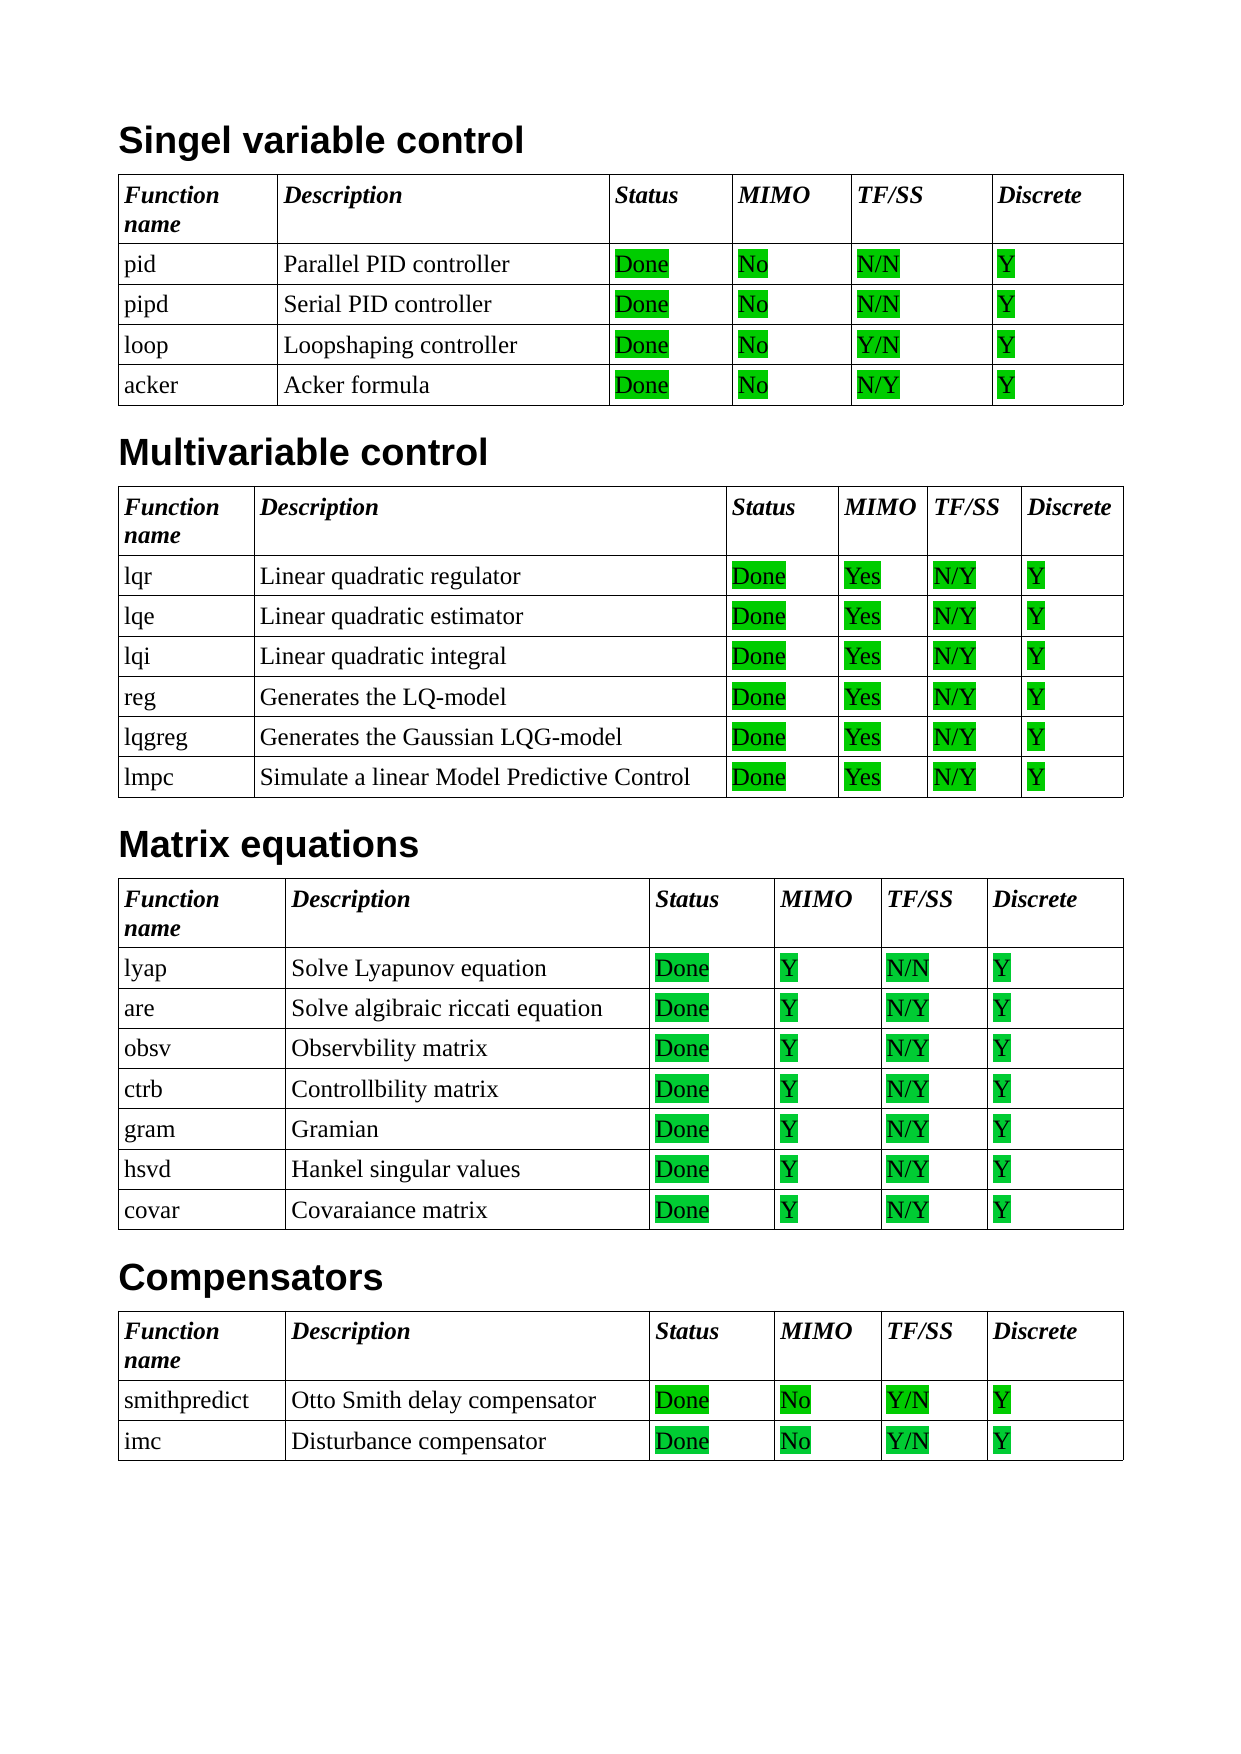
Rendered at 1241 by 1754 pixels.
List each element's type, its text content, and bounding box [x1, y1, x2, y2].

table_cell Y [993, 325, 1123, 364]
table_cell N/Y [882, 1029, 987, 1068]
table_cell N/Y [928, 637, 1021, 676]
table_cell Done [727, 596, 838, 636]
table_cell No [775, 1421, 881, 1460]
table_cell Yes [839, 717, 927, 756]
table_header Status [610, 175, 732, 243]
table_cell Done [650, 1381, 774, 1420]
table_cell Y [1022, 596, 1123, 636]
table_header Status [727, 487, 838, 555]
table_header Description [286, 879, 649, 947]
table_cell Loopshaping controller [278, 325, 609, 364]
subtitle Compensators [118, 1254, 1122, 1298]
table_cell Y [988, 1381, 1123, 1420]
table_cell Y [988, 948, 1123, 987]
table_cell Covaraiance matrix [286, 1190, 649, 1229]
table_header TF/SS [928, 487, 1021, 555]
table_header Discrete [988, 879, 1123, 947]
table_cell Generates the Gaussian LQG-model [255, 717, 726, 756]
table_cell No [775, 1381, 881, 1420]
table_cell obsv [119, 1029, 285, 1068]
table_cell Done [727, 757, 838, 797]
table_cell Y [775, 1029, 881, 1068]
table_cell Y [775, 1109, 881, 1149]
table_cell Solve algibraic riccati equation [286, 989, 649, 1028]
table_cell Done [727, 637, 838, 676]
table_cell Y [988, 1421, 1123, 1460]
table_cell Yes [839, 556, 927, 595]
subtitle Singel variable control [118, 118, 1122, 162]
table_header Description [278, 175, 609, 243]
table_cell Linear quadratic integral [255, 637, 726, 676]
table_cell Y [775, 1069, 881, 1108]
table_cell Done [650, 989, 774, 1028]
table_cell N/Y [928, 677, 1021, 716]
table_cell N/Y [852, 365, 992, 404]
table_cell Linear quadratic estimator [255, 596, 726, 636]
table_cell Solve Lyapunov equation [286, 948, 649, 987]
table_cell N/Y [882, 1109, 987, 1149]
table_cell Yes [839, 677, 927, 716]
table_cell ctrb [119, 1069, 285, 1108]
table_cell pipd [119, 285, 277, 324]
table_cell pid [119, 244, 277, 284]
table_cell N/Y [882, 1190, 987, 1229]
table_cell lqgreg [119, 717, 254, 756]
table_header TF/SS [852, 175, 992, 243]
table_cell Y [775, 1150, 881, 1189]
table_cell Y [775, 1190, 881, 1229]
table_cell hsvd [119, 1150, 285, 1189]
table_cell Done [610, 285, 732, 324]
table_cell Done [610, 365, 732, 404]
table_cell loop [119, 325, 277, 364]
table_header Description [255, 487, 726, 555]
table_cell Yes [839, 637, 927, 676]
table_cell Disturbance compensator [286, 1421, 649, 1460]
table_cell Y [1022, 717, 1123, 756]
table_cell No [733, 285, 851, 324]
table_cell lqr [119, 556, 254, 595]
table_cell N/N [852, 285, 992, 324]
table_cell Done [727, 556, 838, 595]
table_cell lyap [119, 948, 285, 987]
table_cell Y [993, 365, 1123, 404]
table_cell Done [650, 1109, 774, 1149]
table_cell Yes [839, 596, 927, 636]
table_cell N/N [852, 244, 992, 284]
table_cell Y [993, 285, 1123, 324]
table_cell Y [1022, 556, 1123, 595]
table_cell Done [727, 717, 838, 756]
table_cell Y [993, 244, 1123, 284]
table_header Status [650, 879, 774, 947]
table_cell Acker formula [278, 365, 609, 404]
table_cell Done [610, 325, 732, 364]
table_cell Done [650, 1421, 774, 1460]
table_cell Y [1022, 757, 1123, 797]
table_cell Serial PID controller [278, 285, 609, 324]
table_cell smithpredict [119, 1381, 285, 1420]
table_cell Y/N [882, 1381, 987, 1420]
table_cell Y [988, 1190, 1123, 1229]
table_cell Simulate a linear Model Predictive Control [255, 757, 726, 797]
table_cell covar [119, 1190, 285, 1229]
table_header Status [650, 1312, 774, 1379]
table_cell acker [119, 365, 277, 404]
table_cell No [733, 365, 851, 404]
table_header MIMO [839, 487, 927, 555]
table_cell No [733, 244, 851, 284]
table_cell Observbility matrix [286, 1029, 649, 1068]
table_header Function name [119, 175, 277, 243]
table_cell Y/N [882, 1421, 987, 1460]
table_cell Done [650, 1190, 774, 1229]
table_header Function name [119, 487, 254, 555]
table_cell Done [727, 677, 838, 716]
table_cell Y [988, 1109, 1123, 1149]
table_cell Y [988, 1150, 1123, 1189]
table_header Description [286, 1312, 649, 1379]
table_cell N/Y [882, 1069, 987, 1108]
table_cell gram [119, 1109, 285, 1149]
table_cell Done [650, 1029, 774, 1068]
table_cell Y/N [852, 325, 992, 364]
table_cell Done [650, 1069, 774, 1108]
table_cell Y [775, 948, 881, 987]
table_header MIMO [733, 175, 851, 243]
table_cell Y [1022, 637, 1123, 676]
table_cell Parallel PID controller [278, 244, 609, 284]
table_cell No [733, 325, 851, 364]
table_cell N/Y [928, 757, 1021, 797]
table_cell lqe [119, 596, 254, 636]
table_cell Done [650, 948, 774, 987]
table_cell lqi [119, 637, 254, 676]
table_cell N/Y [882, 989, 987, 1028]
table_header MIMO [775, 1312, 881, 1379]
table_cell Yes [839, 757, 927, 797]
table_cell Hankel singular values [286, 1150, 649, 1189]
table_cell Linear quadratic regulator [255, 556, 726, 595]
table_cell lmpc [119, 757, 254, 797]
table_cell Otto Smith delay compensator [286, 1381, 649, 1420]
subtitle Matrix equations [118, 822, 1122, 866]
table_cell reg [119, 677, 254, 716]
table_cell Y [988, 1029, 1123, 1068]
table_cell Done [650, 1150, 774, 1189]
table_cell N/N [882, 948, 987, 987]
table_cell N/Y [928, 596, 1021, 636]
table_header Discrete [993, 175, 1123, 243]
table_cell N/Y [882, 1150, 987, 1189]
table_cell N/Y [928, 556, 1021, 595]
table_cell Y [988, 1069, 1123, 1108]
table_header Discrete [1022, 487, 1123, 555]
table_cell Done [610, 244, 732, 284]
table_header Discrete [988, 1312, 1123, 1379]
table_header Function name [119, 1312, 285, 1379]
table_cell imc [119, 1421, 285, 1460]
table_header MIMO [775, 879, 881, 947]
table_cell Controllbility matrix [286, 1069, 649, 1108]
table_cell N/Y [928, 717, 1021, 756]
table_header Function name [119, 879, 285, 947]
table_cell Gramian [286, 1109, 649, 1149]
table_cell are [119, 989, 285, 1028]
table_header TF/SS [882, 879, 987, 947]
table_cell Y [1022, 677, 1123, 716]
table_header TF/SS [882, 1312, 987, 1379]
table_cell Y [988, 989, 1123, 1028]
table_cell Generates the LQ-model [255, 677, 726, 716]
subtitle Multivariable control [118, 430, 1122, 473]
table_cell Y [775, 989, 881, 1028]
